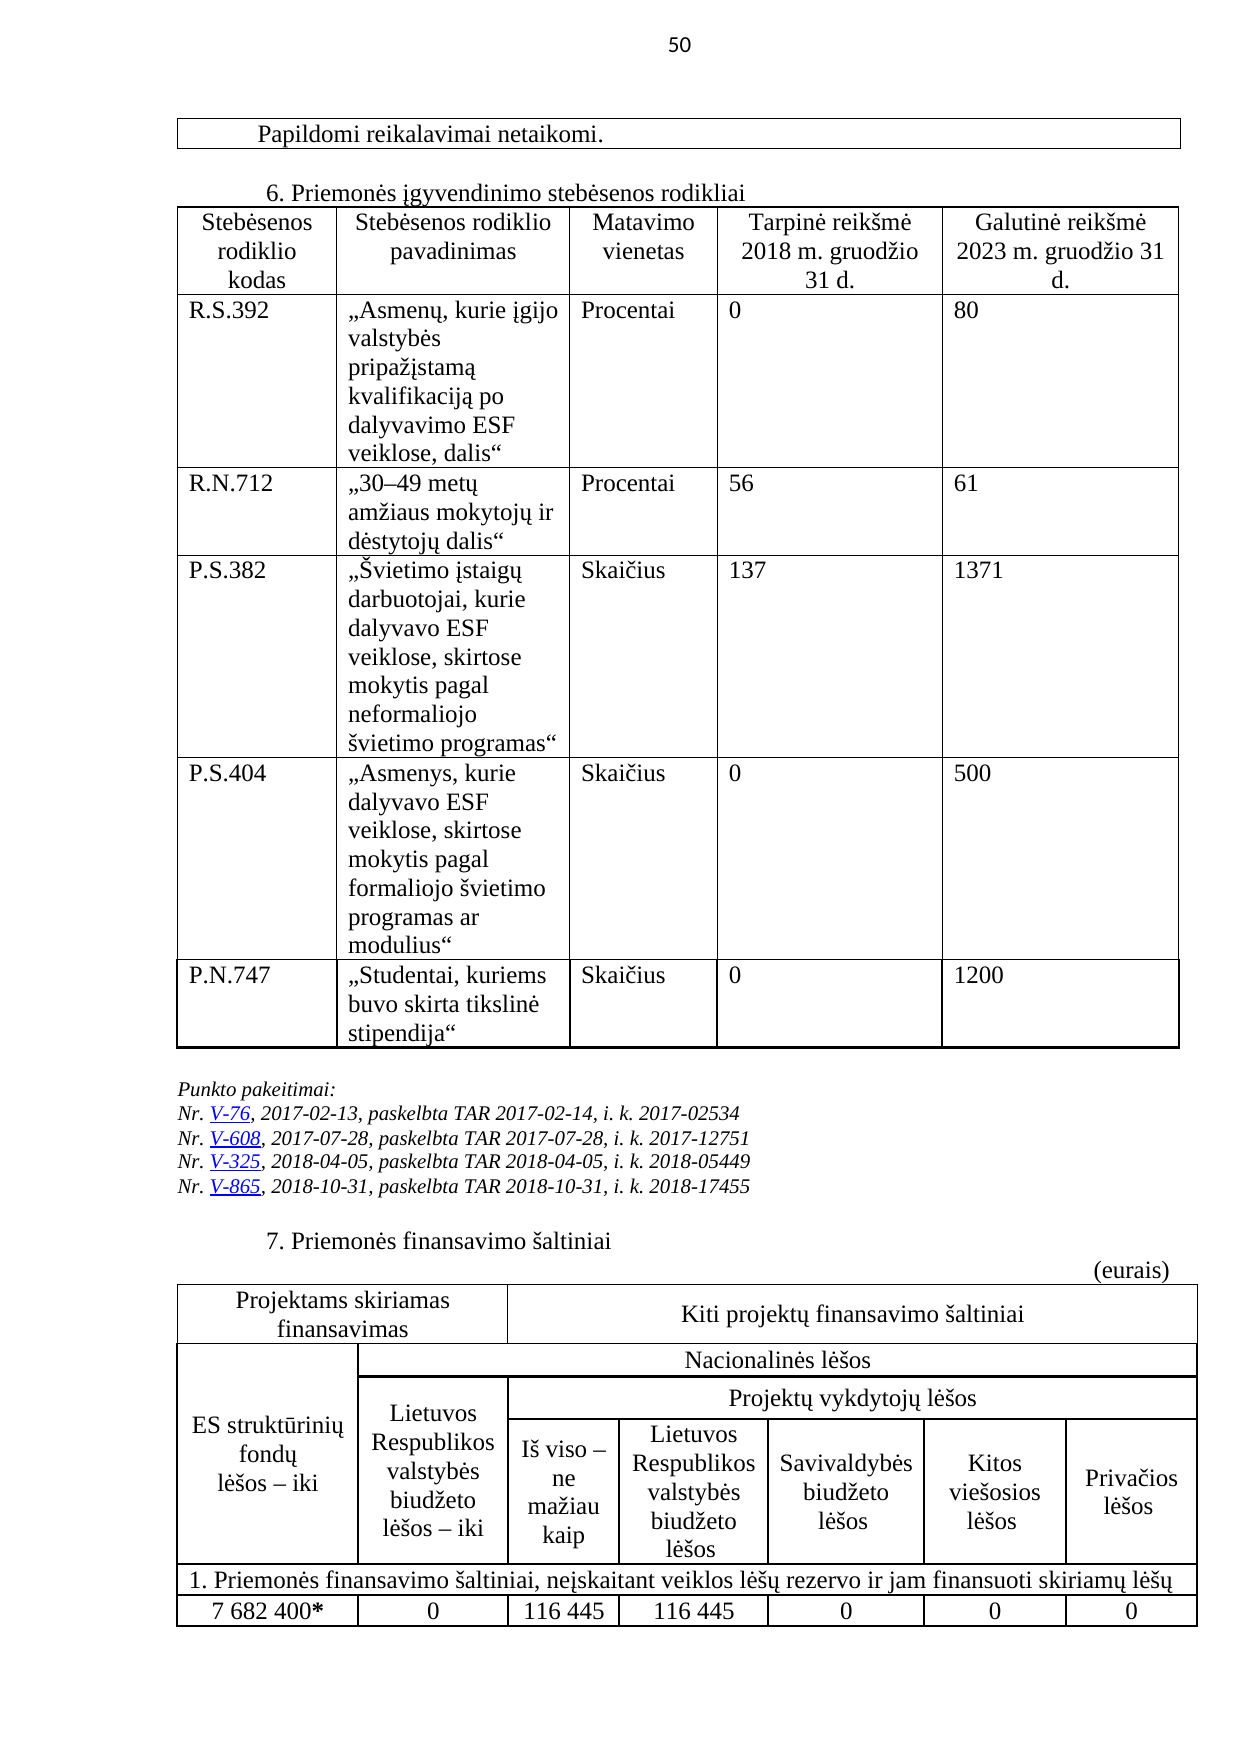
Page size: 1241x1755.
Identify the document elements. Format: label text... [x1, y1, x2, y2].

table_cell 1. Priemonės finansavimo šaltiniai, neįskaitant veiklos lėšų rezervo ir jam finansuoti skiriamų lėšų [178, 1565, 1196, 1594]
table_cell 0 [359, 1596, 507, 1625]
table_cell Skaičius [570, 556, 717, 757]
table_cell 0 [925, 1596, 1065, 1625]
table_header Papildomi reikalavimai netaikomi. [178, 119, 1180, 148]
table_cell 0 [1067, 1596, 1196, 1625]
table_header Kiti projektų finansavimo šaltiniai [508, 1285, 1197, 1342]
text (eurais) [957, 1255, 1181, 1284]
table_cell 56 [718, 468, 942, 554]
table_cell P.N.747 [178, 960, 336, 1046]
table_header Galutinė reikšmė 2023 m. gruodžio 31 d. [943, 208, 1178, 294]
table_cell „30–49 metų amžiaus mokytojų ir dėstytojų dalis“ [337, 468, 569, 554]
text Punkto pakeitimai: [177, 1077, 1181, 1101]
table_cell Skaičius [571, 960, 716, 1046]
table_cell 0 [718, 758, 942, 959]
table_cell „Asmenys, kurie dalyvavo ESF veiklose, skirtose mokytis pagal formaliojo švietimo programas ar modulius“ [337, 758, 569, 959]
table_cell Lietuvos Respublikos valstybės biudžeto lėšos [620, 1420, 767, 1563]
table_cell 500 [943, 758, 1178, 959]
table_cell Procentai [570, 468, 717, 554]
table_cell 1371 [943, 556, 1178, 757]
table_cell 7 682 400* [178, 1596, 357, 1625]
table_cell Privačios lėšos [1067, 1420, 1196, 1563]
table_cell 116 445 [620, 1596, 767, 1625]
table_cell ES struktūrinių fondų lėšos – iki [178, 1344, 357, 1563]
table_cell 0 [718, 295, 942, 467]
table_header Stebėsenos rodiklio pavadinimas [337, 208, 569, 294]
text Nr. V-325, 2018-04-05, paskelbta TAR 2018-04-05, i. k. 2018-05449 [177, 1149, 1181, 1173]
table_cell Savivaldybės biudžeto lėšos [769, 1420, 923, 1563]
table_cell R.N.712 [178, 468, 336, 554]
table_cell Iš viso – ne mažiau kaip [509, 1420, 618, 1563]
table_cell 1200 [943, 960, 1178, 1046]
table_cell Projektų vykdytojų lėšos [509, 1378, 1196, 1417]
text Nr. V-865, 2018-10-31, paskelbta TAR 2018-10-31, i. k. 2018-17455 [177, 1173, 1181, 1198]
table_header Matavimo vienetas [570, 208, 717, 294]
text 7. Priemonės finansavimo šaltiniai [177, 1226, 1181, 1255]
table_cell „Švietimo įstaigų darbuotojai, kurie dalyvavo ESF veiklose, skirtose mokytis pagal neformaliojo švietimo programas“ [337, 556, 569, 757]
table_cell P.S.404 [178, 758, 336, 959]
table_cell P.S.382 [178, 556, 336, 757]
table_cell Skaičius [570, 758, 717, 959]
table_cell 0 [769, 1596, 923, 1625]
table_cell 137 [718, 556, 942, 757]
table_cell Kitos viešosios lėšos [925, 1420, 1065, 1563]
table_cell 80 [943, 295, 1178, 467]
text 6. Priemonės įgyvendinimo stebėsenos rodikliai [177, 178, 1181, 206]
table_cell 116 445 [509, 1596, 618, 1625]
table_cell „Asmenų, kurie įgijo valstybės pripažįstamą kvalifikaciją po dalyvavimo ESF veiklose, dalis“ [337, 295, 569, 467]
table_header Projektams skiriamas finansavimas [178, 1285, 507, 1342]
text Nr. V-76, 2017-02-13, paskelbta TAR 2017-02-14, i. k. 2017-02534 [177, 1101, 1181, 1125]
table_header Stebėsenos rodiklio kodas [178, 208, 336, 294]
table_cell Lietuvos Respublikos valstybės biudžeto lėšos – iki [359, 1378, 507, 1563]
table_cell „Studentai, kuriems buvo skirta tikslinė stipendija“ [338, 960, 569, 1046]
table_cell 61 [943, 468, 1178, 554]
table_header Tarpinė reikšmė 2018 m. gruodžio 31 d. [718, 208, 942, 294]
table_cell 0 [718, 960, 941, 1046]
text Nr. V-608, 2017-07-28, paskelbta TAR 2017-07-28, i. k. 2017-12751 [177, 1125, 1181, 1149]
table_cell Procentai [570, 295, 717, 467]
table_cell Nacionalinės lėšos [359, 1344, 1196, 1375]
table_cell R.S.392 [178, 295, 336, 467]
